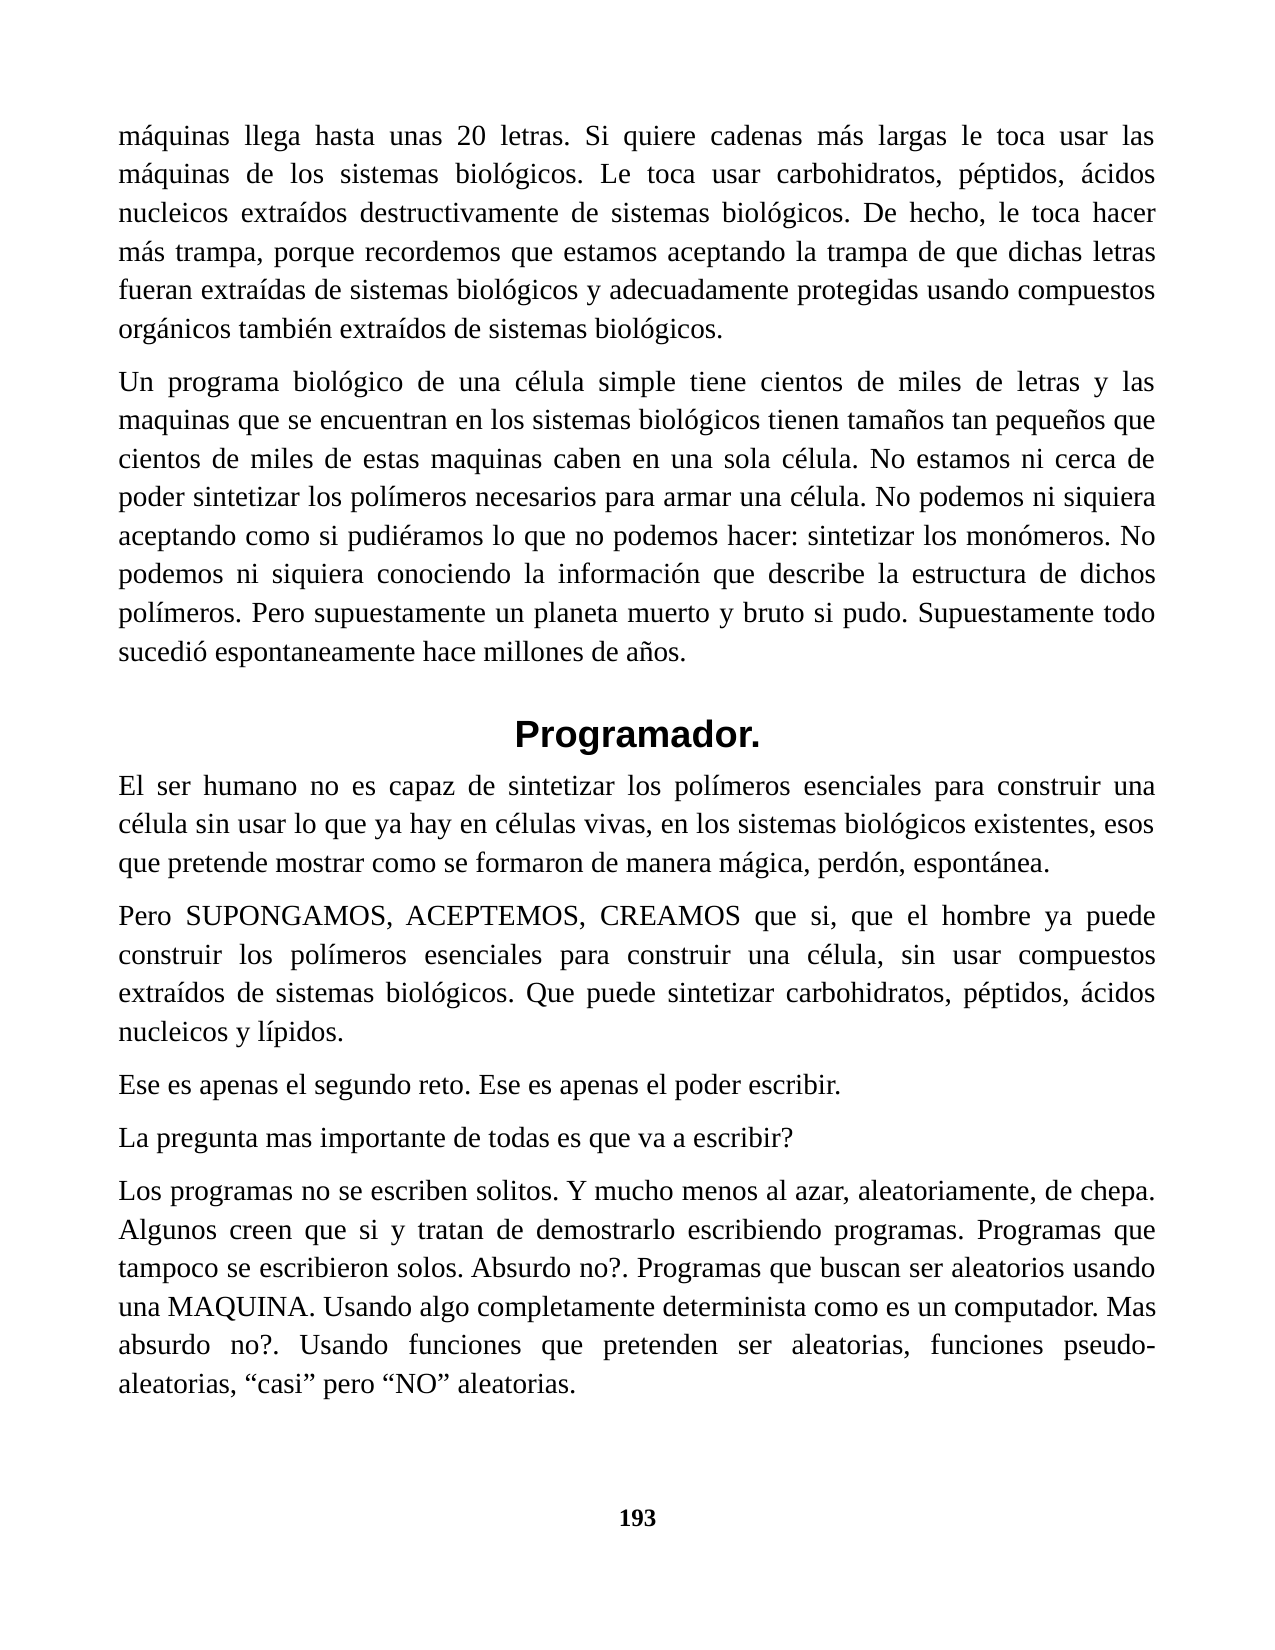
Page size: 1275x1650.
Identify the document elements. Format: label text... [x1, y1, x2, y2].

subtitle Programador. [118, 712, 1157, 756]
text Pero SUPONGAMOS, ACEPTEMOS, CREAMOS que si, que el hombre ya puede construir los polímeros esenciales para construir una célula, sin usar compuestos extraídos de sistemas biológicos. Que puede sintetizar carbohidratos, péptidos, ácidos nucleicos y lípidos. [118, 898, 1157, 1047]
text La pregunta mas importante de todas es que va a escribir? [118, 1120, 1157, 1154]
text máquinas llega hasta unas 20 letras. Si quiere cadenas más largas le toca usar las máquinas de los sistemas biológicos. Le toca usar carbohidratos, péptidos, ácidos nucleicos extraídos destructivamente de sistemas biológicos. De hecho, le toca hacer más trampa, porque recordemos que estamos aceptando la trampa de que dichas letras fueran extraídas de sistemas biológicos y adecuadamente protegidas usando compuestos orgánicos también extraídos de sistemas biológicos. [118, 118, 1157, 344]
text Un programa biológico de una célula simple tiene cientos de miles de letras y las maquinas que se encuentran en los sistemas biológicos tienen tamaños tan pequeños que cientos de miles de estas maquinas caben en una sola célula. No estamos ni cerca de poder sintetizar los polímeros necesarios para armar una célula. No podemos ni siquiera aceptando como si pudiéramos lo que no podemos hacer: sintetizar los monómeros. No podemos ni siquiera conociendo la información que describe la estructura de dichos polímeros. Pero supuestamente un planeta muerto y bruto si pudo. Supuestamente todo sucedió espontaneamente hace millones de años. [118, 364, 1157, 667]
text El ser humano no es capaz de sintetizar los polímeros esenciales para construir una célula sin usar lo que ya hay en células vivas, en los sistemas biológicos existentes, esos que pretende mostrar como se formaron de manera mágica, perdón, espontánea. [118, 768, 1157, 879]
text Los programas no se escriben solitos. Y mucho menos al azar, aleatoriamente, de chepa. Algunos creen que si y tratan de demostrarlo escribiendo programas. Programas que tampoco se escribieron solos. Absurdo no?. Programas que buscan ser aleatorios usando una MAQUINA. Usando algo completamente determinista como es un computador. Mas absurdo no?. Usando funciones que pretenden ser aleatorias, funciones pseudo-aleatorias, “casi” pero “NO” aleatorias. [118, 1173, 1157, 1399]
text Ese es apenas el segundo reto. Ese es apenas el poder escribir. [118, 1067, 1157, 1101]
